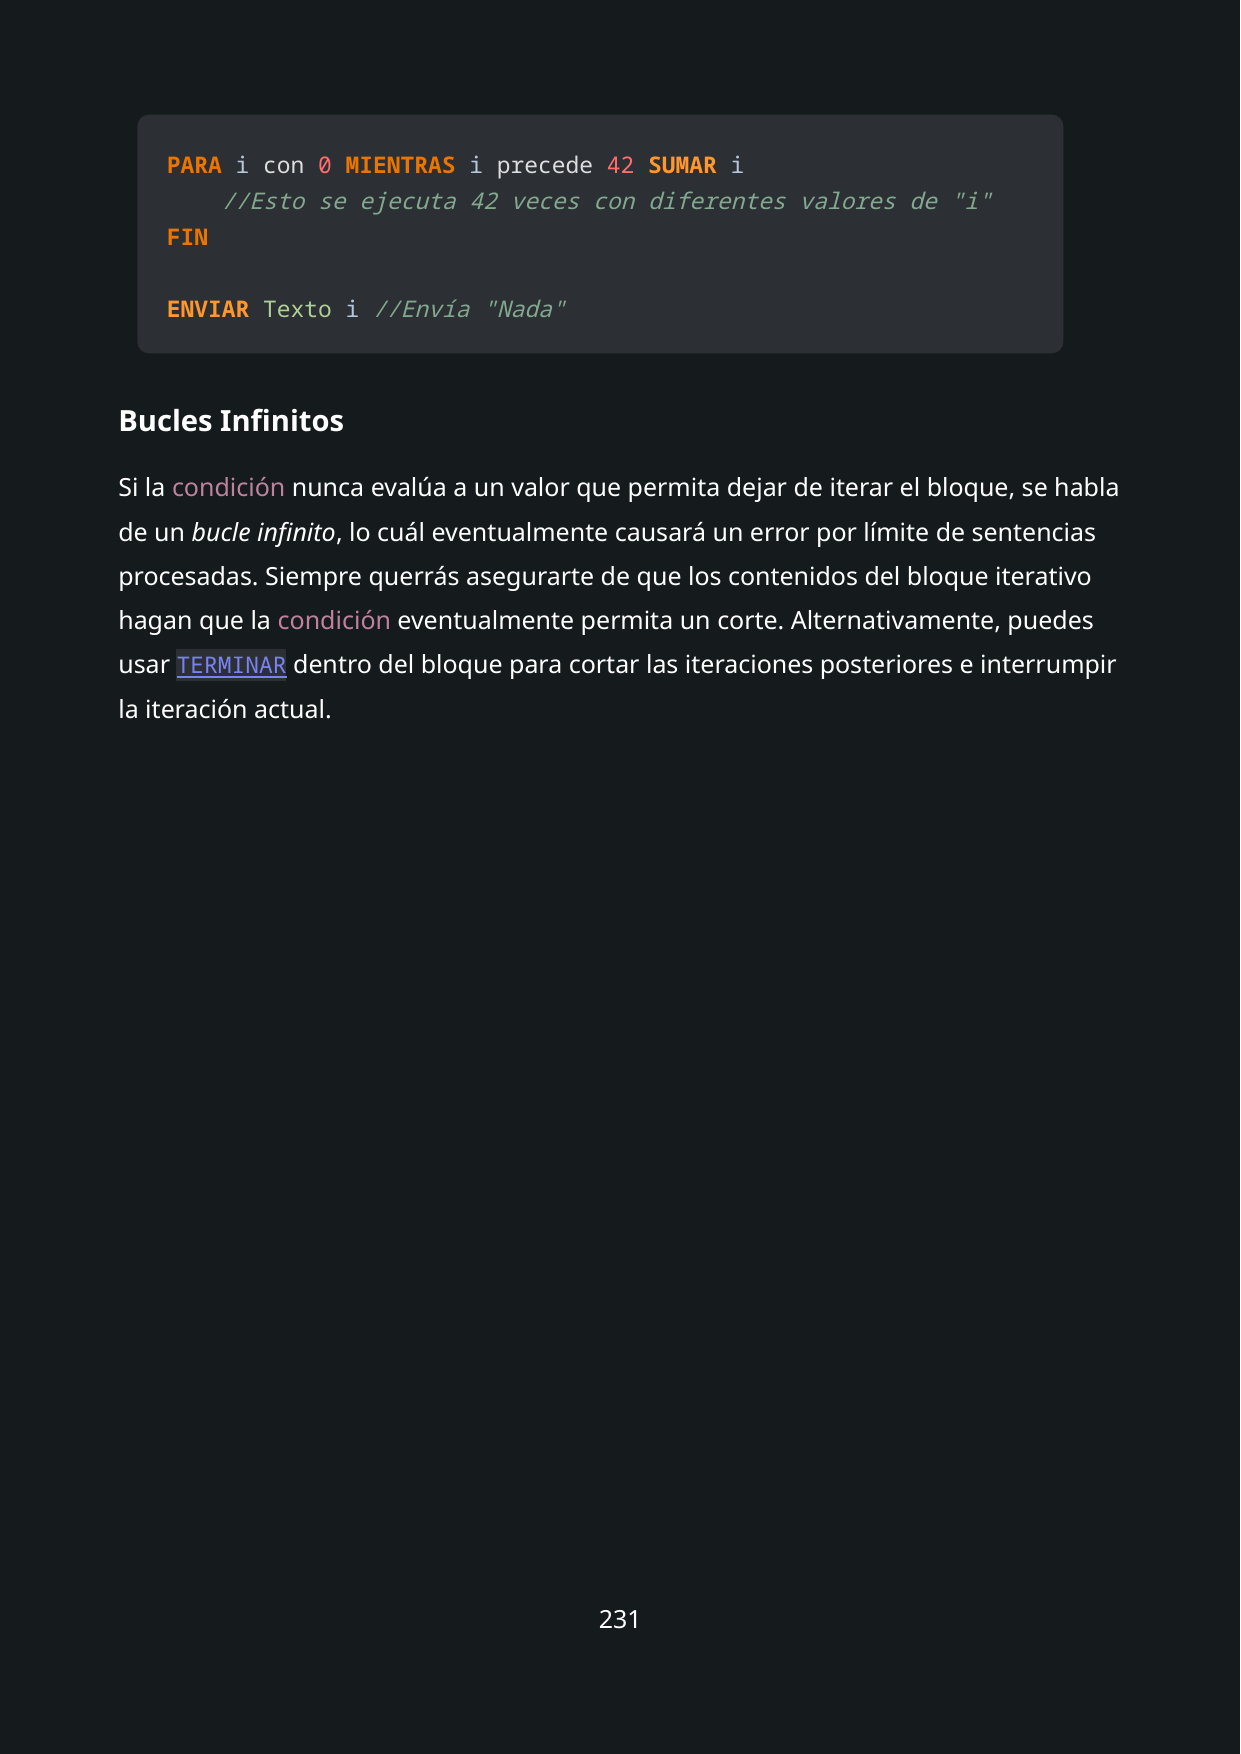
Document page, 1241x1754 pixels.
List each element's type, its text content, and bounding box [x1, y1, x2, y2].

subtitle Bucles Infinitos [118, 400, 1122, 440]
text Si la condición nunca evalúa a un valor que permita dejar de iterar el bloque, se habla de un bucle infinito, lo cuál eventualmente causará un error por límite de sentencias procesadas. Siempre querrás asegurarte de que los contenidos del bloque iterativo hagan que la condición eventualmente permita un corte. Alternativamente, puedes usar TERMINAR dentro del bloque para cortar las iteraciones posteriores e interrumpir la iteración actual. [118, 470, 1122, 725]
